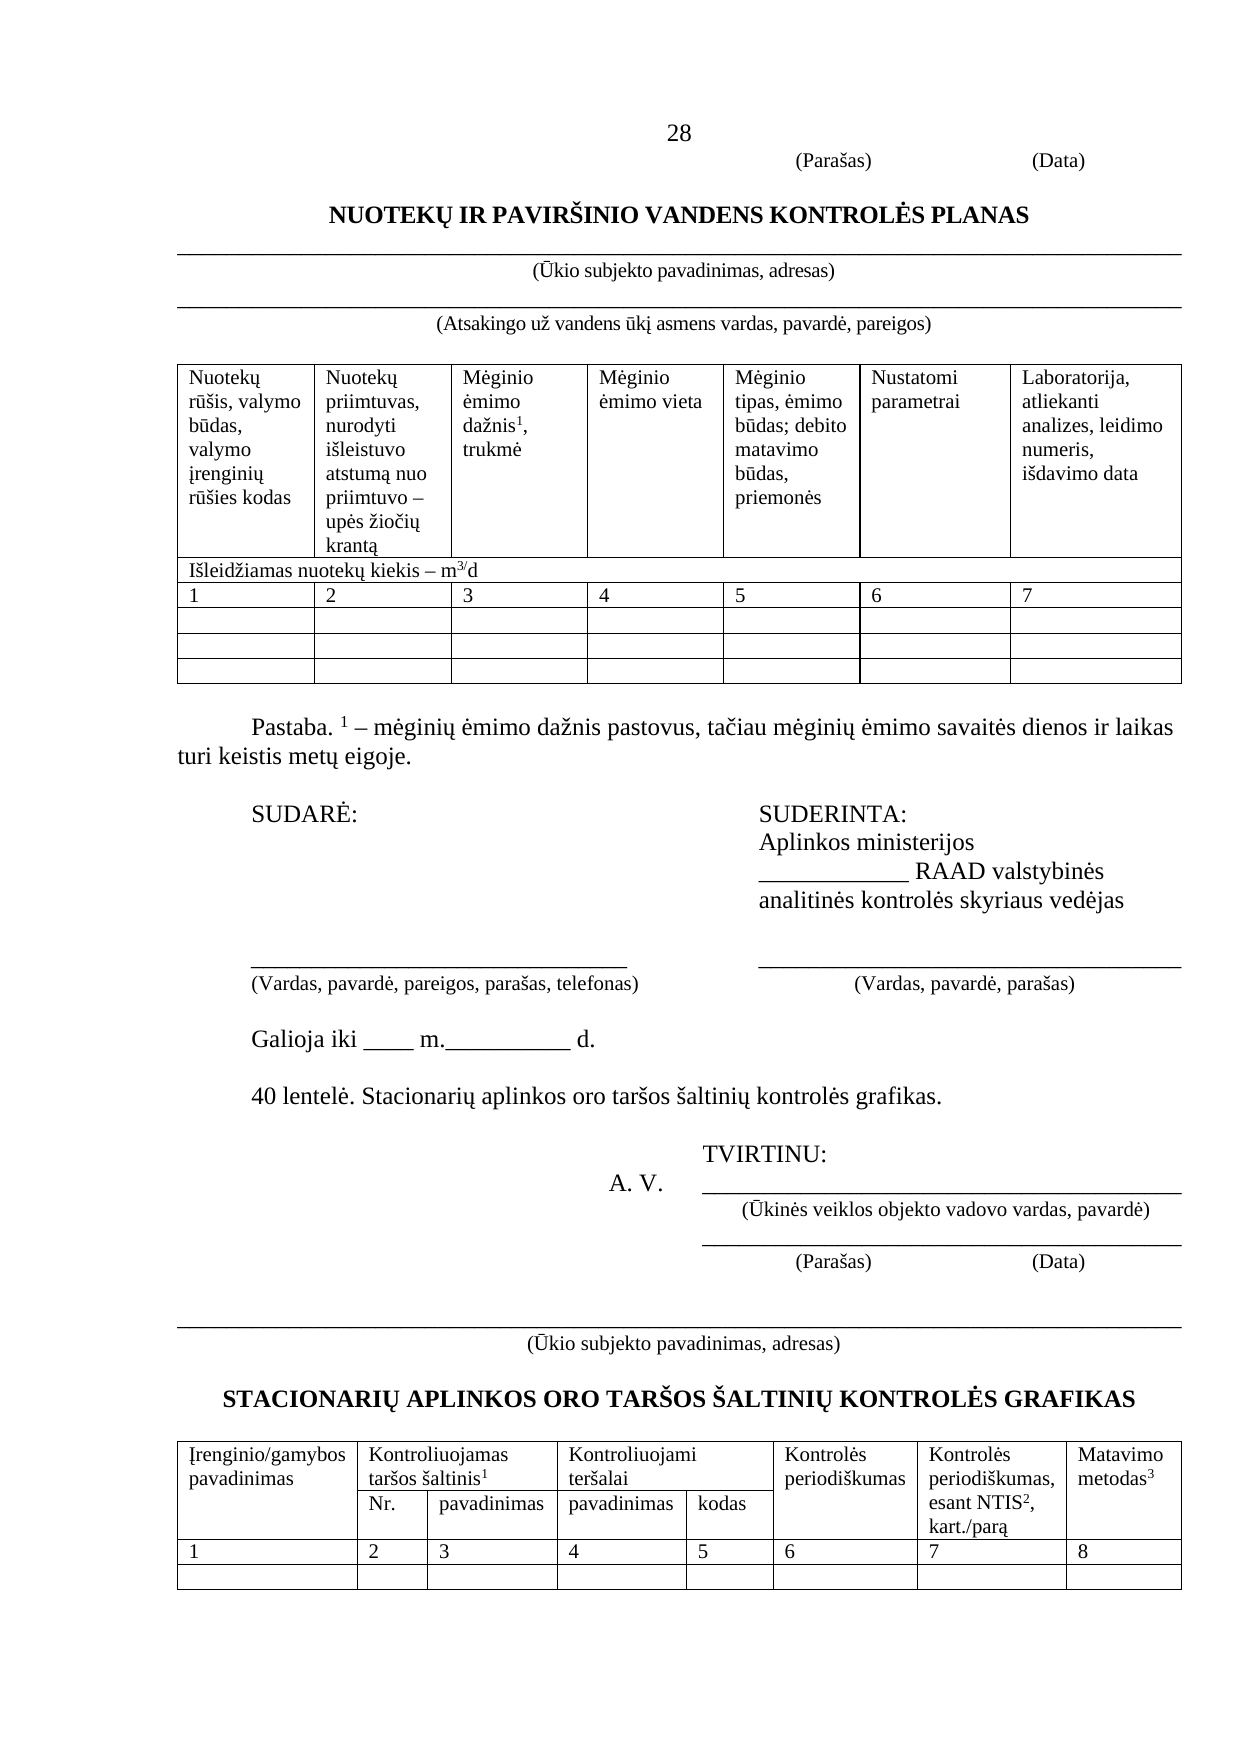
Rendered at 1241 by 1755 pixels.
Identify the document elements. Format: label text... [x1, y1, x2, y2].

table_header Matavimo metodas3 [1067, 1442, 1181, 1538]
table_cell [918, 1565, 1066, 1589]
text (Ūkio subjekto pavadinimas, adresas) [177, 258, 1181, 282]
table_header Kontroliuojami teršalai [558, 1442, 773, 1490]
table_cell 4 [558, 1540, 686, 1563]
table_header Mėginio ėmimo dažnis1, trukmė [452, 365, 587, 557]
text TVIRTINU: [177, 1139, 1181, 1168]
table_cell pavadinimas [428, 1491, 557, 1538]
table_cell [452, 659, 587, 683]
text (Ūkinės veiklos objekto vadovo vardas, pavardė) [177, 1196, 1181, 1221]
table_cell [1067, 1565, 1181, 1589]
table_cell [1011, 659, 1181, 683]
table_cell [315, 659, 451, 683]
table_cell 6 [861, 583, 1010, 607]
table_header Mėginio ėmimo vieta [588, 365, 723, 557]
text Galioja iki ____ m.__________ d. [177, 1024, 1181, 1053]
table_cell [178, 1565, 357, 1589]
text Aplinkos ministerijos [177, 827, 1181, 856]
table_cell [588, 659, 723, 683]
table_cell [452, 608, 587, 632]
text (Ūkio subjekto pavadinimas, adresas) [177, 1331, 1181, 1355]
table_cell pavadinimas [558, 1491, 686, 1538]
table_header Kontrolės periodiškumas, esant NTIS2, kart./parą [918, 1442, 1066, 1538]
table_cell [1011, 634, 1181, 657]
table_cell 7 [918, 1540, 1066, 1563]
table_header Kontrolės periodiškumas [774, 1442, 917, 1538]
table_header Nustatomi parametrai [861, 365, 1010, 557]
table_cell 8 [1067, 1540, 1181, 1563]
text (Parašas) (Data) [177, 1249, 1181, 1273]
table_header Kontroliuojamas taršos šaltinis1 [358, 1442, 557, 1490]
table_cell kodas [687, 1491, 773, 1538]
table_cell [178, 608, 314, 632]
table_cell [724, 608, 859, 632]
table_cell 1 [178, 1540, 357, 1563]
table_cell 2 [358, 1540, 427, 1563]
table_cell [588, 634, 723, 657]
table_cell [861, 634, 1010, 657]
table_cell 3 [428, 1540, 557, 1563]
table_cell Nr. [358, 1491, 427, 1538]
table_cell [687, 1565, 773, 1589]
table_cell [358, 1565, 427, 1589]
table_cell 2 [315, 583, 451, 607]
text A. V. [177, 1168, 1181, 1196]
table_cell [558, 1565, 686, 1589]
table_cell Išleidžiamas nuotekų kiekis – m3/d [178, 558, 1181, 582]
table_header Nuotekų priimtuvas, nurodyti išleistuvo atstumą nuo priimtuvo – upės žiočių krantą [315, 365, 451, 557]
text 40 lentelė. Stacionarių aplinkos oro taršos šaltinių kontrolės grafikas. [177, 1081, 1181, 1110]
text Pastaba. 1 – mėginių ėmimo dažnis pastovus, tačiau mėginių ėmimo savaitės dienos ir laikas turi keistis metų eigoje. [177, 712, 1181, 770]
table_cell [315, 634, 451, 657]
table_cell [724, 659, 859, 683]
table_cell [774, 1565, 917, 1589]
table_header Laboratorija, atliekanti analizes, leidimo numeris, išdavimo data [1011, 365, 1181, 557]
table_cell [588, 608, 723, 632]
table_cell 5 [724, 583, 859, 607]
table_cell [861, 659, 1010, 683]
table_cell 5 [687, 1540, 773, 1563]
table_header Mėginio tipas, ėmimo būdas; debito matavimo būdas, priemonės [724, 365, 859, 557]
table_cell [1011, 608, 1181, 632]
table_cell 3 [452, 583, 587, 607]
table_cell 7 [1011, 583, 1181, 607]
text analitinės kontrolės skyriaus vedėjas [177, 885, 1181, 914]
table_cell [178, 659, 314, 683]
text ____________ RAAD valstybinės [177, 856, 1181, 885]
table_cell [724, 634, 859, 657]
table_cell 1 [178, 583, 314, 607]
table_cell 4 [588, 583, 723, 607]
text Stacionarių aplinkos oro taršos šaltinių kontrolės grafikas [177, 1384, 1181, 1412]
text (Vardas, pavardė, pareigos, parašas, telefonas) (Vardas, pavardė, parašas) [177, 971, 1181, 995]
text SUDARĖ: SUDERINTA: [177, 799, 1181, 827]
text (Parašas) (Data) [177, 148, 1181, 172]
table_cell 6 [774, 1540, 917, 1563]
table_header Nuotekų rūšis, valymo būdas, valymo įrenginių rūšies kodas [178, 365, 314, 557]
table_cell [315, 608, 451, 632]
table_header Įrenginio/gamybos pavadinimas [178, 1442, 357, 1538]
table_cell [861, 608, 1010, 632]
text (Atsakingo už vandens ūkį asmens vardas, pavardė, pareigos) [177, 311, 1181, 335]
table_cell [178, 634, 314, 657]
table_cell [428, 1565, 557, 1589]
table_cell [452, 634, 587, 657]
text NUOTEKŲ IR PAVIRŠINIO VANDENS KONTROLĖS PLANAS [177, 200, 1181, 229]
